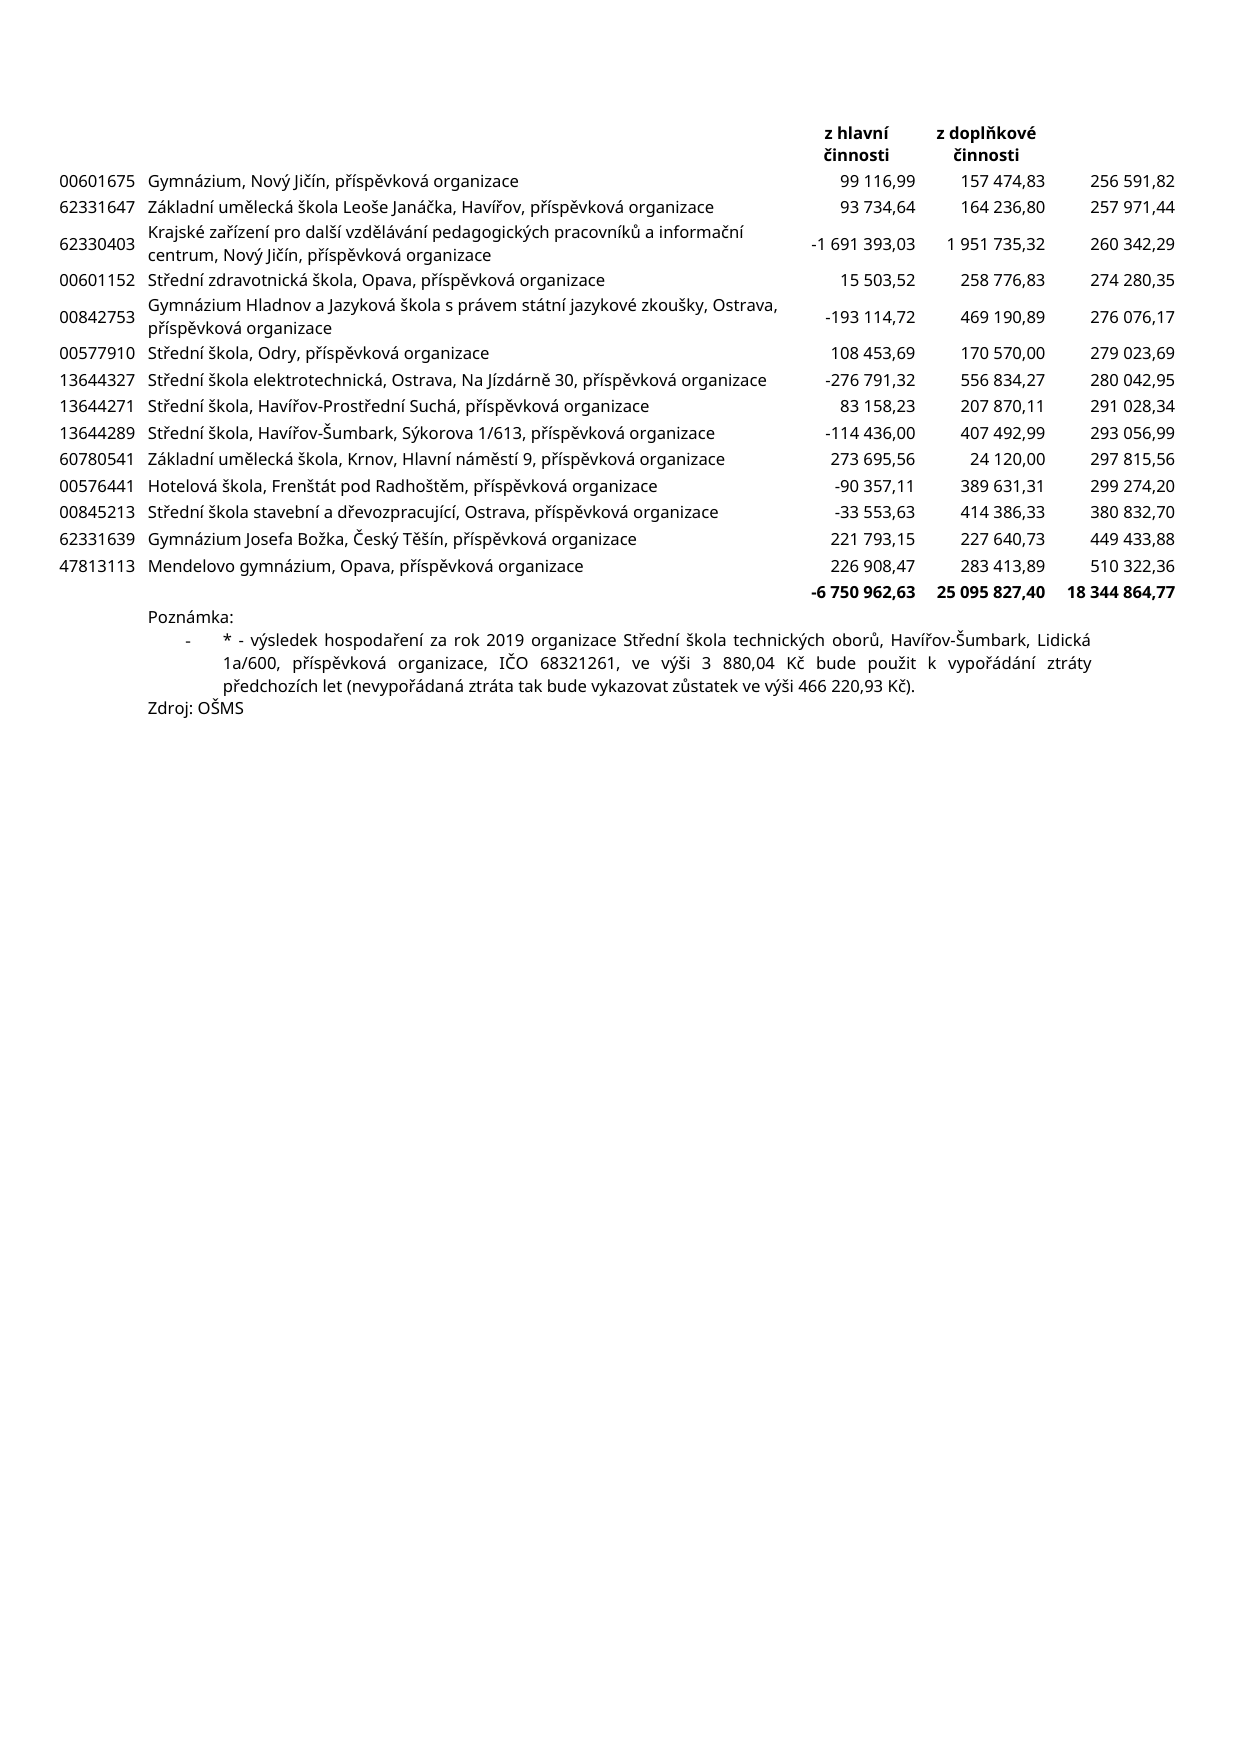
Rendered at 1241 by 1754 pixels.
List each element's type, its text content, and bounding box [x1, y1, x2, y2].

table_cell 556 834,27 [922, 367, 1051, 392]
table_cell 00577910 [60, 340, 141, 366]
table_cell 291 028,34 [1052, 394, 1181, 419]
table_cell 299 274,20 [1052, 473, 1181, 499]
table_cell Výsledek hospodaření celkem [60, 580, 791, 605]
table_cell 99 116,99 [792, 168, 921, 193]
table_cell 257 971,44 [1052, 194, 1181, 220]
table_cell 226 908,47 [792, 553, 921, 578]
table_cell 510 322,36 [1052, 553, 1181, 578]
table_cell Mendelovo gymnázium, Opava, příspěvková organizace [142, 553, 791, 578]
table_cell 62331647 [60, 194, 141, 220]
table_cell 24 120,00 [922, 447, 1051, 472]
table_cell 407 492,99 [922, 420, 1051, 446]
table_cell 60780541 [60, 447, 141, 472]
table_cell -276 791,32 [792, 367, 921, 392]
table_cell Krajské zařízení pro další vzdělávání pedagogických pracovníků a informační centrum, Nový Jičín, příspěvková organizace [142, 221, 791, 266]
table_cell 25 095 827,40 [922, 580, 1051, 605]
table_cell 157 474,83 [922, 168, 1051, 193]
table_cell 170 570,00 [922, 340, 1051, 366]
table_cell 62331639 [60, 526, 141, 552]
list * - výsledek hospodaření za rok 2019 organizace Střední škola technických oborů, Havířov-Šumbark, Lidická 1a/600, příspěvková organizace, IČO 68321261, ve výši 3 880,04 Kč bude použit k vypořádání ztráty předchozích let (nevypořádaná ztráta tak bude vykazovat zůstatek ve výši 466 220,93 Kč). [185, 629, 1092, 697]
table_cell Střední škola, Havířov-Prostřední Suchá, příspěvková organizace [142, 394, 791, 419]
table_cell Střední zdravotnická škola, Opava, příspěvková organizace [142, 268, 791, 293]
table_cell 207 870,11 [922, 394, 1051, 419]
table_header Název [142, 75, 791, 167]
table_cell 13644271 [60, 394, 141, 419]
table_cell -6 750 962,63 [792, 580, 921, 605]
table_cell 83 158,23 [792, 394, 921, 419]
table_cell 260 342,29 [1052, 221, 1181, 266]
table_cell Gymnázium Josefa Božka, Český Těšín, příspěvková organizace [142, 526, 791, 552]
table_cell Střední škola elektrotechnická, Ostrava, Na Jízdárně 30, příspěvková organizace [142, 367, 791, 392]
table_cell z hlavní činnosti [792, 121, 921, 167]
table_cell 279 023,69 [1052, 340, 1181, 366]
table_cell Střední škola, Odry, příspěvková organizace [142, 340, 791, 366]
table_cell 00576441 [60, 473, 141, 499]
table_cell 227 640,73 [922, 526, 1051, 552]
table_cell 13644289 [60, 420, 141, 446]
table_cell 469 190,89 [922, 294, 1051, 339]
table_cell 274 280,35 [1052, 268, 1181, 293]
table_cell -193 114,72 [792, 294, 921, 339]
table_cell Základní umělecká škola Leoše Janáčka, Havířov, příspěvková organizace [142, 194, 791, 220]
text Poznámka: [148, 606, 1092, 629]
table_cell 1 951 735,32 [922, 221, 1051, 266]
text Zdroj: OŠMS [148, 697, 1092, 719]
table_cell -90 357,11 [792, 473, 921, 499]
table_cell 380 832,70 [1052, 500, 1181, 525]
table_header Výsledek hospodaření celkem [1052, 75, 1181, 167]
table_cell 449 433,88 [1052, 526, 1181, 552]
table_cell -33 553,63 [792, 500, 921, 525]
table_header Výsledek hospodaření 2019 po zdanění [792, 75, 1051, 120]
table_cell 15 503,52 [792, 268, 921, 293]
table_cell Základní umělecká škola, Krnov, Hlavní náměstí 9, příspěvková organizace [142, 447, 791, 472]
table_cell 00601675 [60, 168, 141, 193]
table_cell 283 413,89 [922, 553, 1051, 578]
table_cell 256 591,82 [1052, 168, 1181, 193]
table_cell Střední škola, Havířov-Šumbark, Sýkorova 1/613, příspěvková organizace [142, 420, 791, 446]
table_cell 62330403 [60, 221, 141, 266]
table_cell 13644327 [60, 367, 141, 392]
table_cell Gymnázium Hladnov a Jazyková škola s právem státní jazykové zkoušky, Ostrava, příspěvková organizace [142, 294, 791, 339]
table_cell 18 344 864,77 [1052, 580, 1181, 605]
table_cell -114 436,00 [792, 420, 921, 446]
table_cell 221 793,15 [792, 526, 921, 552]
table_cell 293 056,99 [1052, 420, 1181, 446]
table_cell 164 236,80 [922, 194, 1051, 220]
table_cell 389 631,31 [922, 473, 1051, 499]
table_cell 273 695,56 [792, 447, 921, 472]
table_cell Střední škola stavební a dřevozpracující, Ostrava, příspěvková organizace [142, 500, 791, 525]
table_cell 108 453,69 [792, 340, 921, 366]
table_cell 47813113 [60, 553, 141, 578]
table_cell 93 734,64 [792, 194, 921, 220]
table_cell 297 815,56 [1052, 447, 1181, 472]
table_cell 276 076,17 [1052, 294, 1181, 339]
table_cell 414 386,33 [922, 500, 1051, 525]
table_cell 00601152 [60, 268, 141, 293]
table_cell 00842753 [60, 294, 141, 339]
table_cell Hotelová škola, Frenštát pod Radhoštěm, příspěvková organizace [142, 473, 791, 499]
table_cell -1 691 393,03 [792, 221, 921, 266]
table_cell z doplňkové činnosti [922, 121, 1051, 167]
table_header IČO [60, 75, 141, 167]
table_cell 258 776,83 [922, 268, 1051, 293]
table_cell 00845213 [60, 500, 141, 525]
table_cell Gymnázium, Nový Jičín, příspěvková organizace [142, 168, 791, 193]
table_cell 280 042,95 [1052, 367, 1181, 392]
